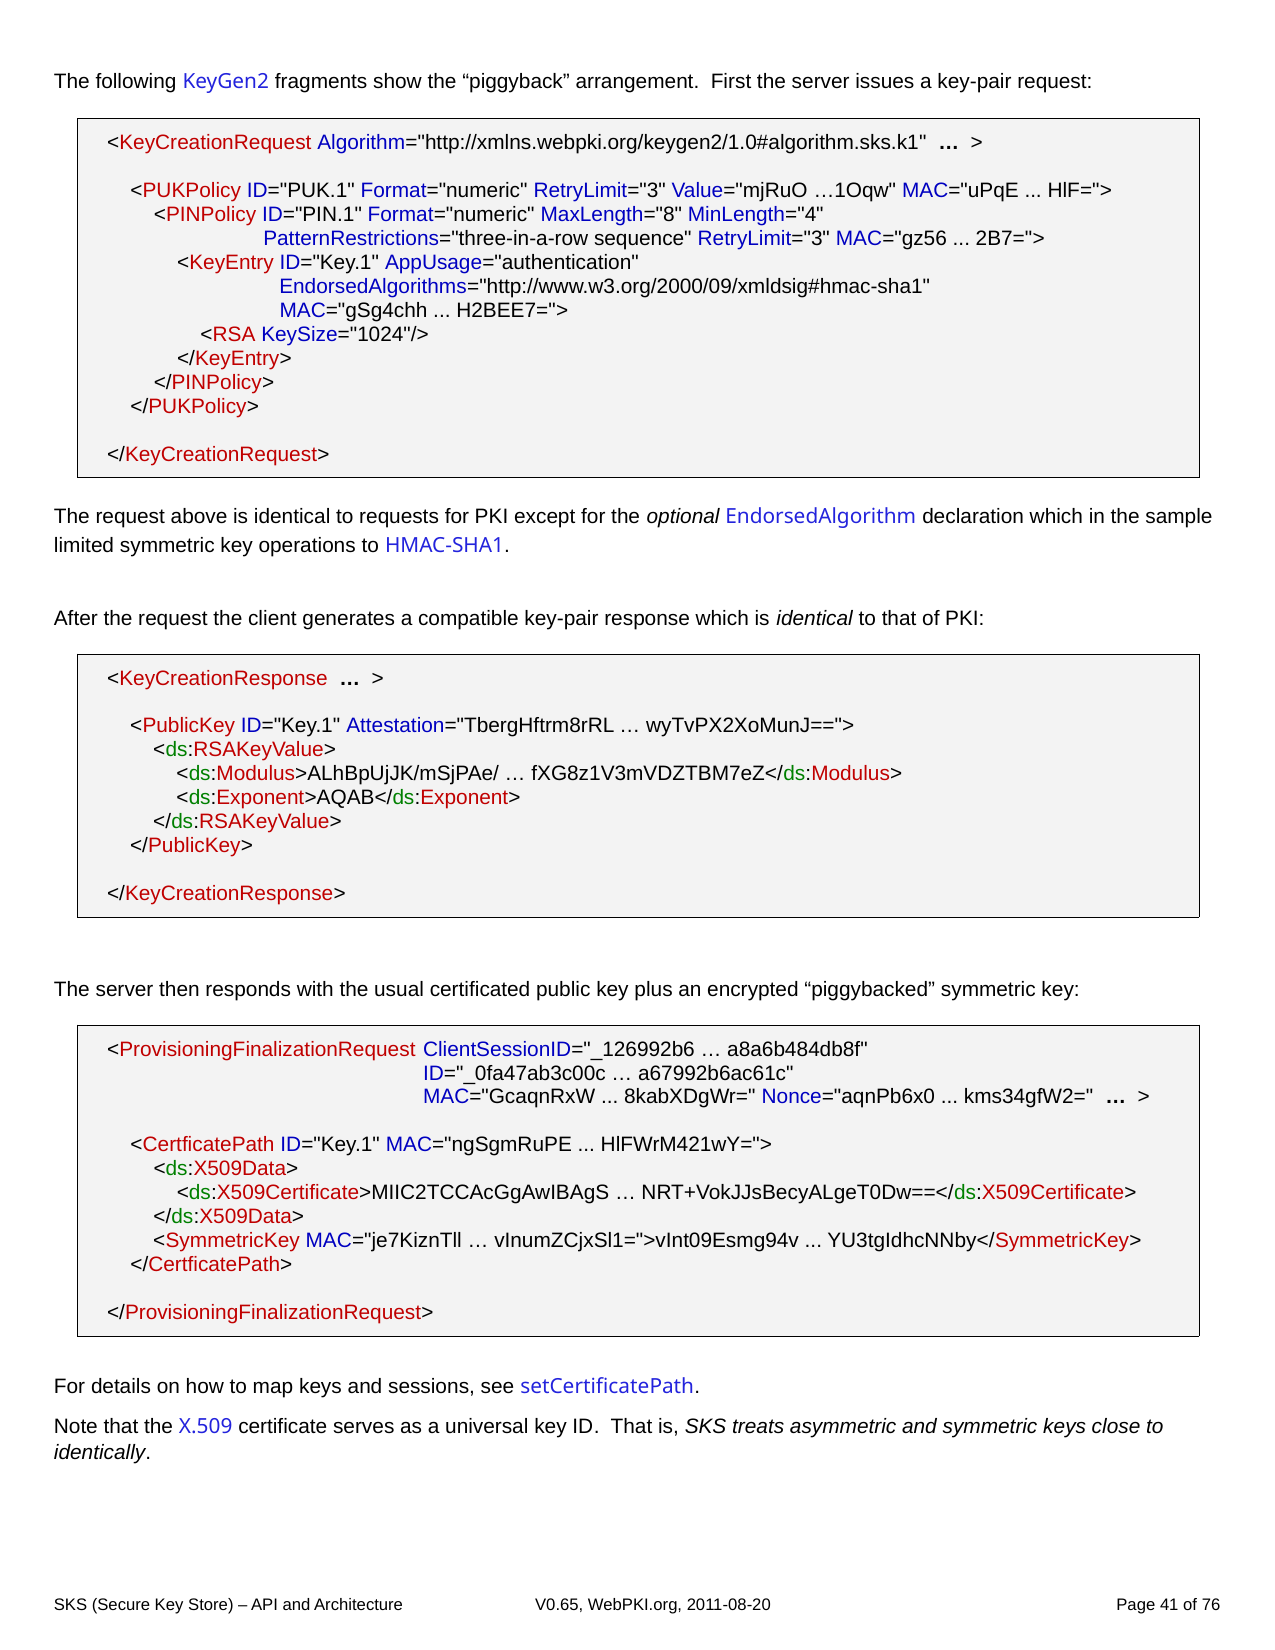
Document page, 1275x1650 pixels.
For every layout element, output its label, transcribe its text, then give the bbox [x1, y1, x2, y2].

text The server then responds with the usual certificated public key plus an encrypted “piggybacked” symmetric key: [54, 977, 1221, 1001]
table_header <ProvisioningFinalizationRequest ClientSessionID="_126992b6 … a8a6b484db8f" ID="_0fa47ab3c00c … a67992b6ac61c" MAC="GcaqnRxW ... 8kabXDgWr=" Nonce="aqnPb6x0 ... kms34gfW2=" … > <CertficatePath ID="Key.1" MAC="ngSgmRuPE ... HlFWrM421wY="> <ds:X509Data> <ds:X509Certificate>MIIC2TCCAcGgAwIBAgS … NRT+VokJJsBecyALgeT0Dw==</ds:X509Certificate> </ds:X509Data> <SymmetricKey MAC="je7KiznTll … vInumZCjxSl1=">vInt09Esmg94v ... YU3tgIdhcNNby</SymmetricKey> </CertficatePath> </ProvisioningFinalizationRequest> [78, 1026, 1199, 1336]
text Note that the X.509 certificate serves as a universal key ID. That is, SKS treats asymmetric and symmetric keys close to identically. [54, 1412, 1221, 1464]
text The following KeyGen2 fragments show the “piggyback” arrangement. First the server issues a key-pair request: [54, 66, 1221, 94]
text For details on how to map keys and sessions, see setCertificatePath. [54, 1371, 1221, 1400]
text The request above is identical to requests for PKI except for the optional EndorsedAlgorithm declaration which in the sample limited symmetric key operations to HMAC-SHA1. [54, 477, 1221, 558]
text After the request the client generates a compatible key-pair response which is identical to that of PKI: [54, 606, 1221, 629]
table_header <KeyCreationResponse … > <PublicKey ID="Key.1" Attestation="TbergHftrm8rRL … wyTvPX2XoMunJ=="> <ds:RSAKeyValue> <ds:Modulus>ALhBpUjJK/mSjPAe/ … fXG8z1V3mVDZTBM7eZ</ds:Modulus> <ds:Exponent>AQAB</ds:Exponent> </ds:RSAKeyValue> </PublicKey> </KeyCreationResponse> [78, 655, 1199, 917]
table_header <KeyCreationRequest Algorithm="http://xmlns.webpki.org/keygen2/1.0#algorithm.sks.k1" … > <PUKPolicy ID="PUK.1" Format="numeric" RetryLimit="3" Value="mjRuO …1Oqw" MAC="uPqE ... HlF="> <PINPolicy ID="PIN.1" Format="numeric" MaxLength="8" MinLength="4" PatternRestrictions="three-in-a-row sequence" RetryLimit="3" MAC="gz56 ... 2B7="> <KeyEntry ID="Key.1" AppUsage="authentication" EndorsedAlgorithms="http://www.w3.org/2000/09/xmldsig#hmac-sha1" MAC="gSg4chh ... H2BEE7="> <RSA KeySize="1024"/> </KeyEntry> </PINPolicy> </PUKPolicy> </KeyCreationRequest> [78, 119, 1199, 477]
